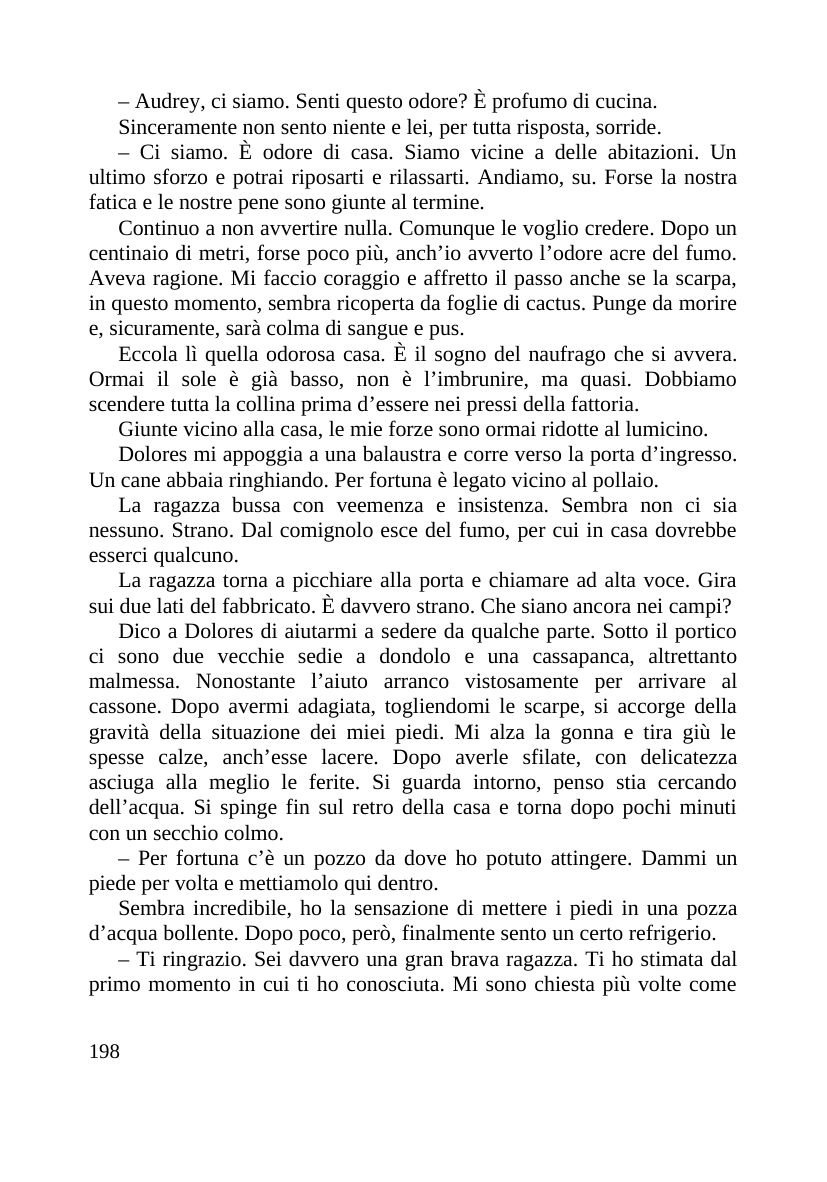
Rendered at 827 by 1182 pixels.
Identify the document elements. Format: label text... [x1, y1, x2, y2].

text Eccola lì quella odorosa casa. È il sogno del naufrago che si avvera. Ormai il sole è già basso, non è l’imbrunire, ma quasi. Dobbiamo scendere tutta la collina prima d’essere nei pressi della fattoria. [88, 341, 738, 416]
text Dolores mi appoggia a una balaustra e corre verso la porta d’ingresso. Un cane abbaia ringhiando. Per fortuna è legato vicino al pollaio. [88, 441, 738, 492]
text – Per fortuna c’è un pozzo da dove ho potuto attingere. Dammi un piede per volta e mettiamolo qui dentro. [88, 845, 738, 895]
text Continuo a non avvertire nulla. Comunque le voglio credere. Dopo un centinaio di metri, forse poco più, anch’io avverto l’odore acre del fumo. Aveva ragione. Mi faccio coraggio e affretto il passo anche se la scarpa, in questo momento, sembra ricoperta da foglie di cactus. Punge da morire e, sicuramente, sarà colma di sangue e pus. [88, 214, 738, 341]
text La ragazza torna a picchiare alla porta e chiamare ad alta voce. Gira sui due lati del fabbricato. È davvero strano. Che siano ancora nei campi? [88, 567, 738, 618]
text Giunte vicino alla casa, le mie forze sono ormai ridotte al lumicino. [88, 416, 738, 441]
text Dico a Dolores di aiutarmi a sedere da qualche parte. Sotto il portico ci sono due vecchie sedie a dondolo e una cassapanca, altrettanto malmessa. Nonostante l’aiuto arranco vistosamente per arrivare al cassone. Dopo avermi adagiata, togliendomi le scarpe, si accorge della gravità della situazione dei miei piedi. Mi alza la gonna e tira giù le spesse calze, anch’esse lacere. Dopo averle sfilate, con delicatezza asciuga alla meglio le ferite. Si guarda intorno, penso stia cercando dell’acqua. Si spinge fin sul retro della casa e torna dopo pochi minuti con un secchio colmo. [88, 618, 738, 845]
text Sembra incredibile, ho la sensazione di mettere i piedi in una pozza d’acqua bollente. Dopo poco, però, finalmente sento un certo refrigerio. [88, 895, 738, 946]
text Sinceramente non sento niente e lei, per tutta risposta, sorride. [88, 114, 738, 139]
text La ragazza bussa con veemenza e insistenza. Sembra non ci sia nessuno. Strano. Dal comignolo esce del fumo, per cui in casa dovrebbe esserci qualcuno. [88, 492, 738, 567]
text – Audrey, ci siamo. Senti questo odore? È profumo di cucina. [88, 88, 738, 114]
text – Ti ringrazio. Sei davvero una gran brava ragazza. Ti ho stimata dal primo momento in cui ti ho conosciuta. Mi sono chiesta più volte come [88, 946, 738, 996]
text – Ci siamo. È odore di casa. Siamo vicine a delle abitazioni. Un ultimo sforzo e potrai riposarti e rilassarti. Andiamo, su. Forse la nostra fatica e le nostre pene sono giunte al termine. [88, 139, 738, 214]
